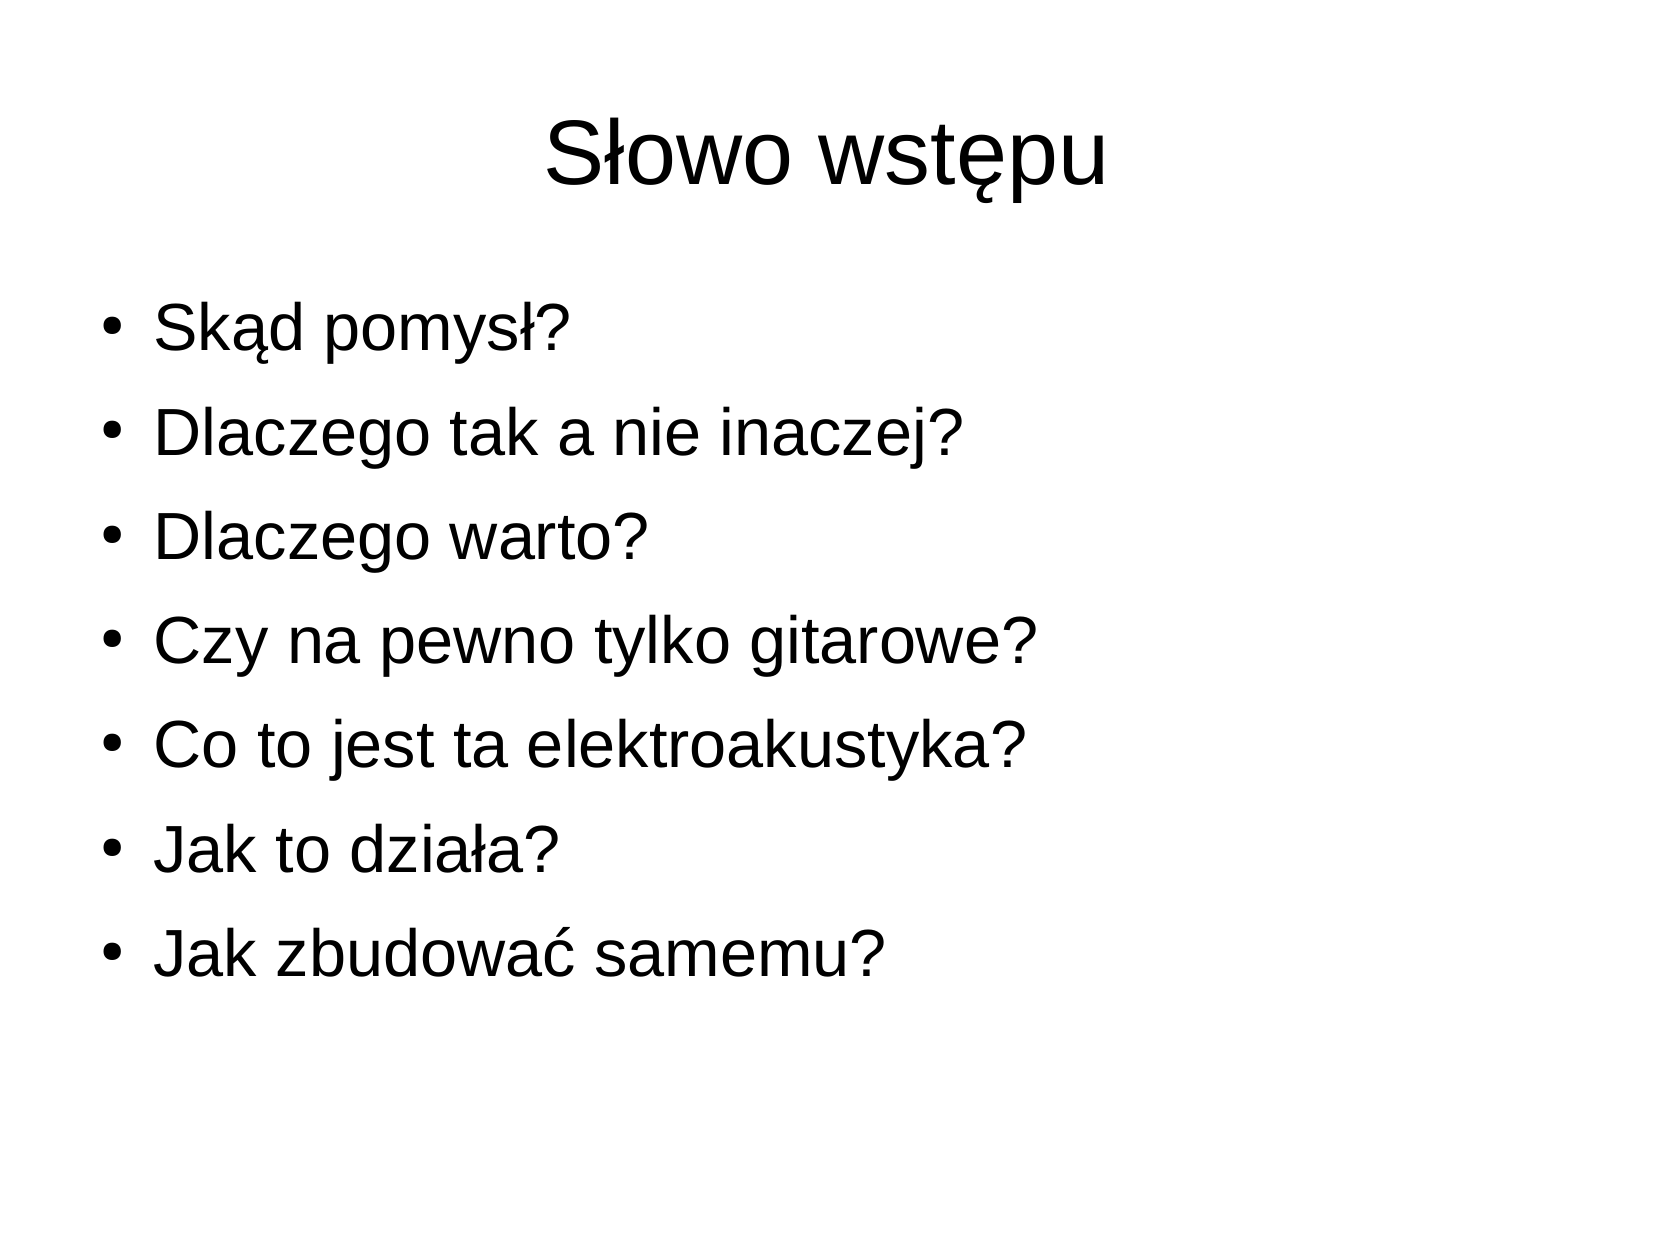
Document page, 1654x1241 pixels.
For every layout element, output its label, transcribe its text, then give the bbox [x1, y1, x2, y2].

list Skąd pomysł? Dlaczego tak a nie inaczej? Dlaczego warto? Czy na pewno tylko gitarowe? Co to jest ta elektroakustyka? Jak to działa? Jak zbudować samemu? [82, 290, 1571, 1010]
title Słowo wstępu [82, 49, 1571, 257]
